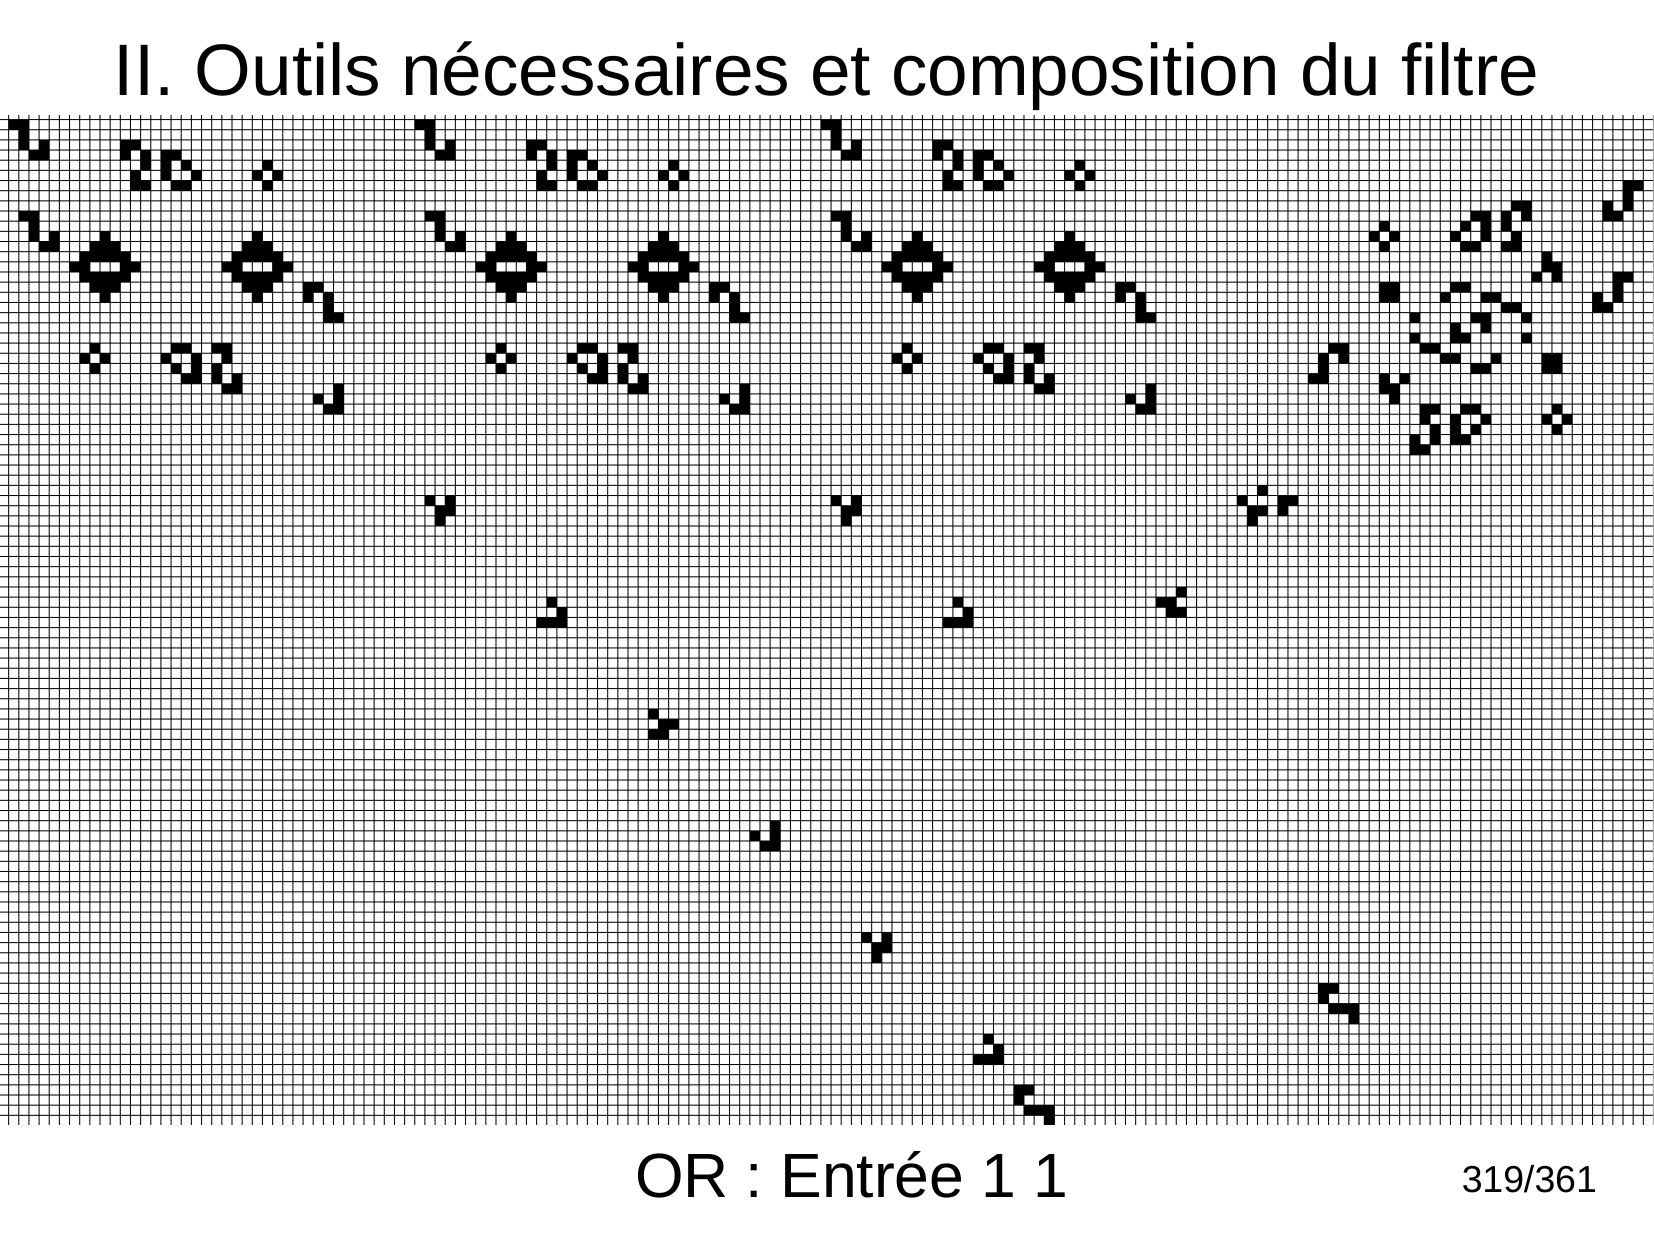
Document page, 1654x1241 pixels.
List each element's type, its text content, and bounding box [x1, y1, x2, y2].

picture [0, 115, 1654, 1125]
text_box OR : Entrée 1 1 [620, 1133, 1084, 1219]
text_box <number>/361 [1447, 1151, 1654, 1209]
title II. Outils nécessaires et composition du filtre [82, 0, 1572, 174]
